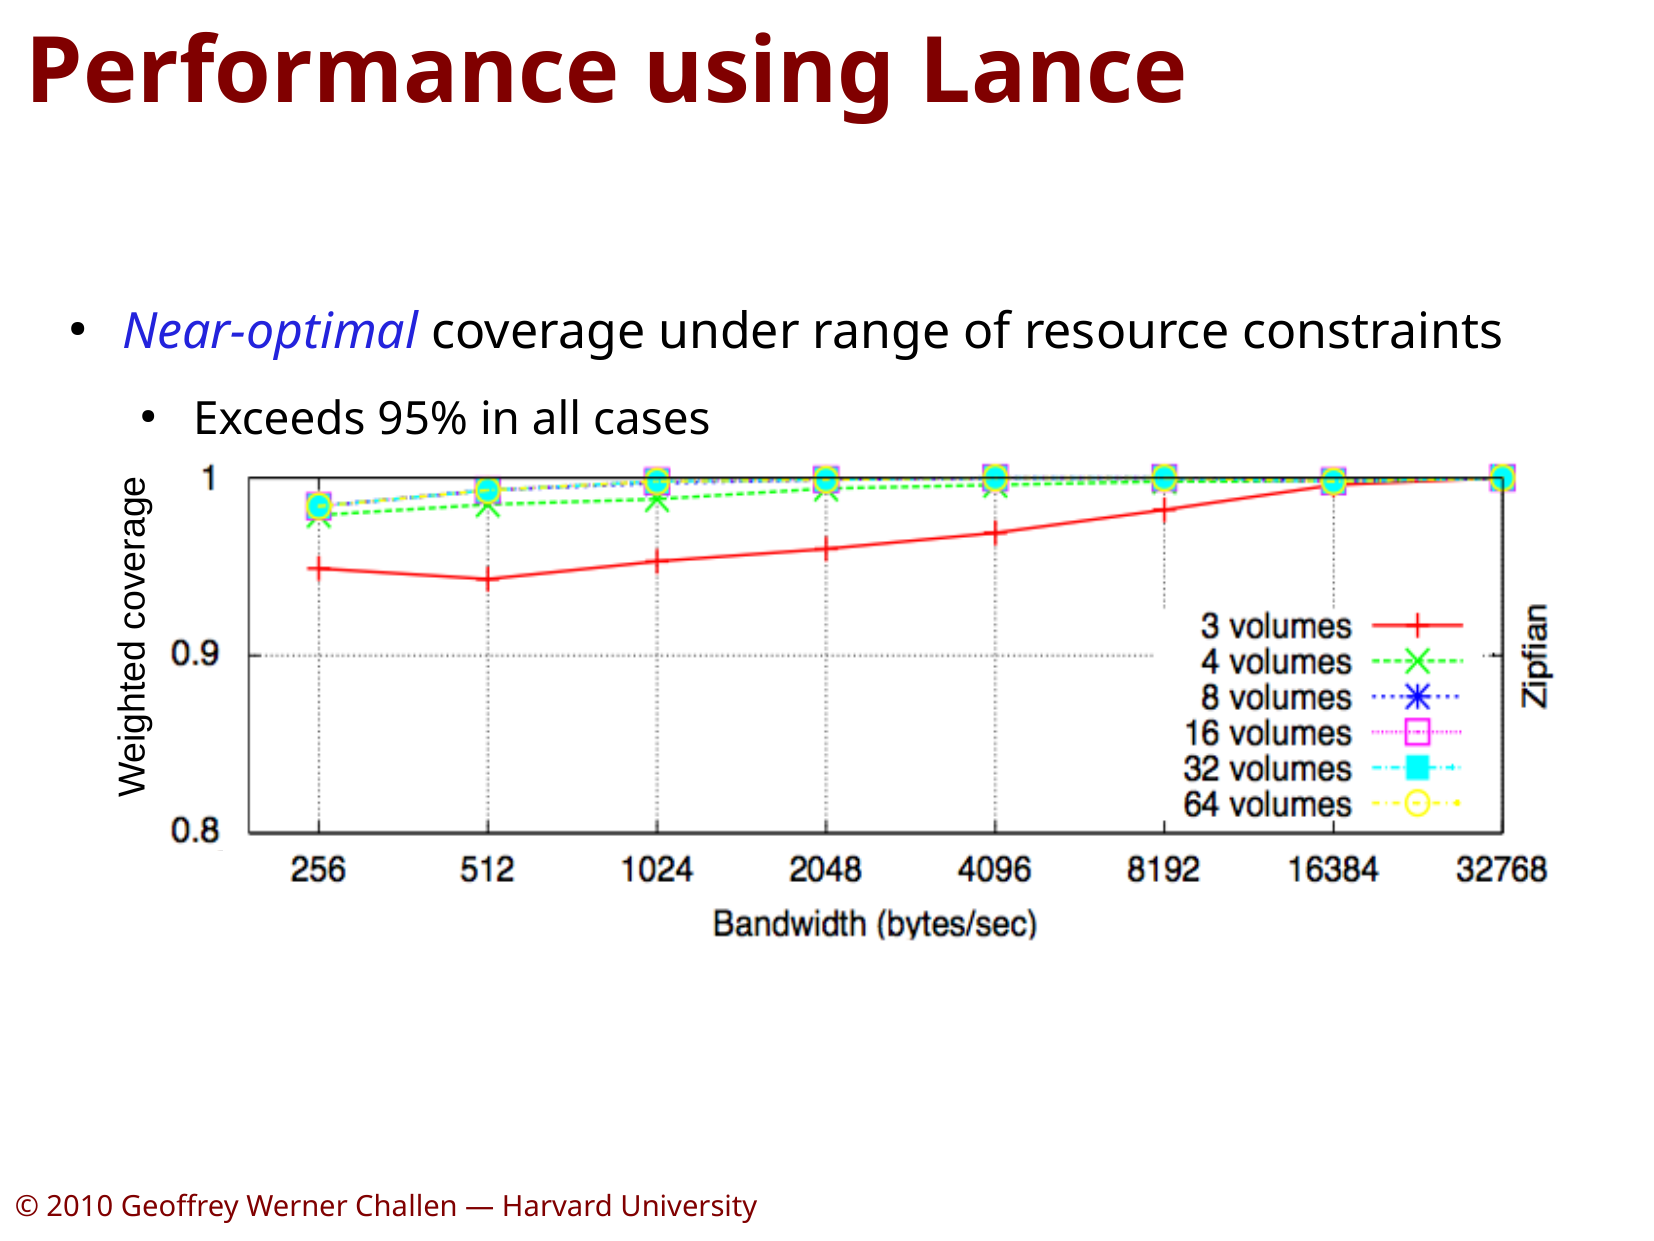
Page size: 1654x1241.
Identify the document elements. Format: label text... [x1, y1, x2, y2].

picture [158, 452, 1565, 947]
text_box Weighted coverage [103, 460, 160, 813]
list Near-optimal coverage under range of resource constraints Exceeds 95% in all cases [51, 295, 1628, 1077]
title Performance using Lance [25, 12, 1438, 121]
